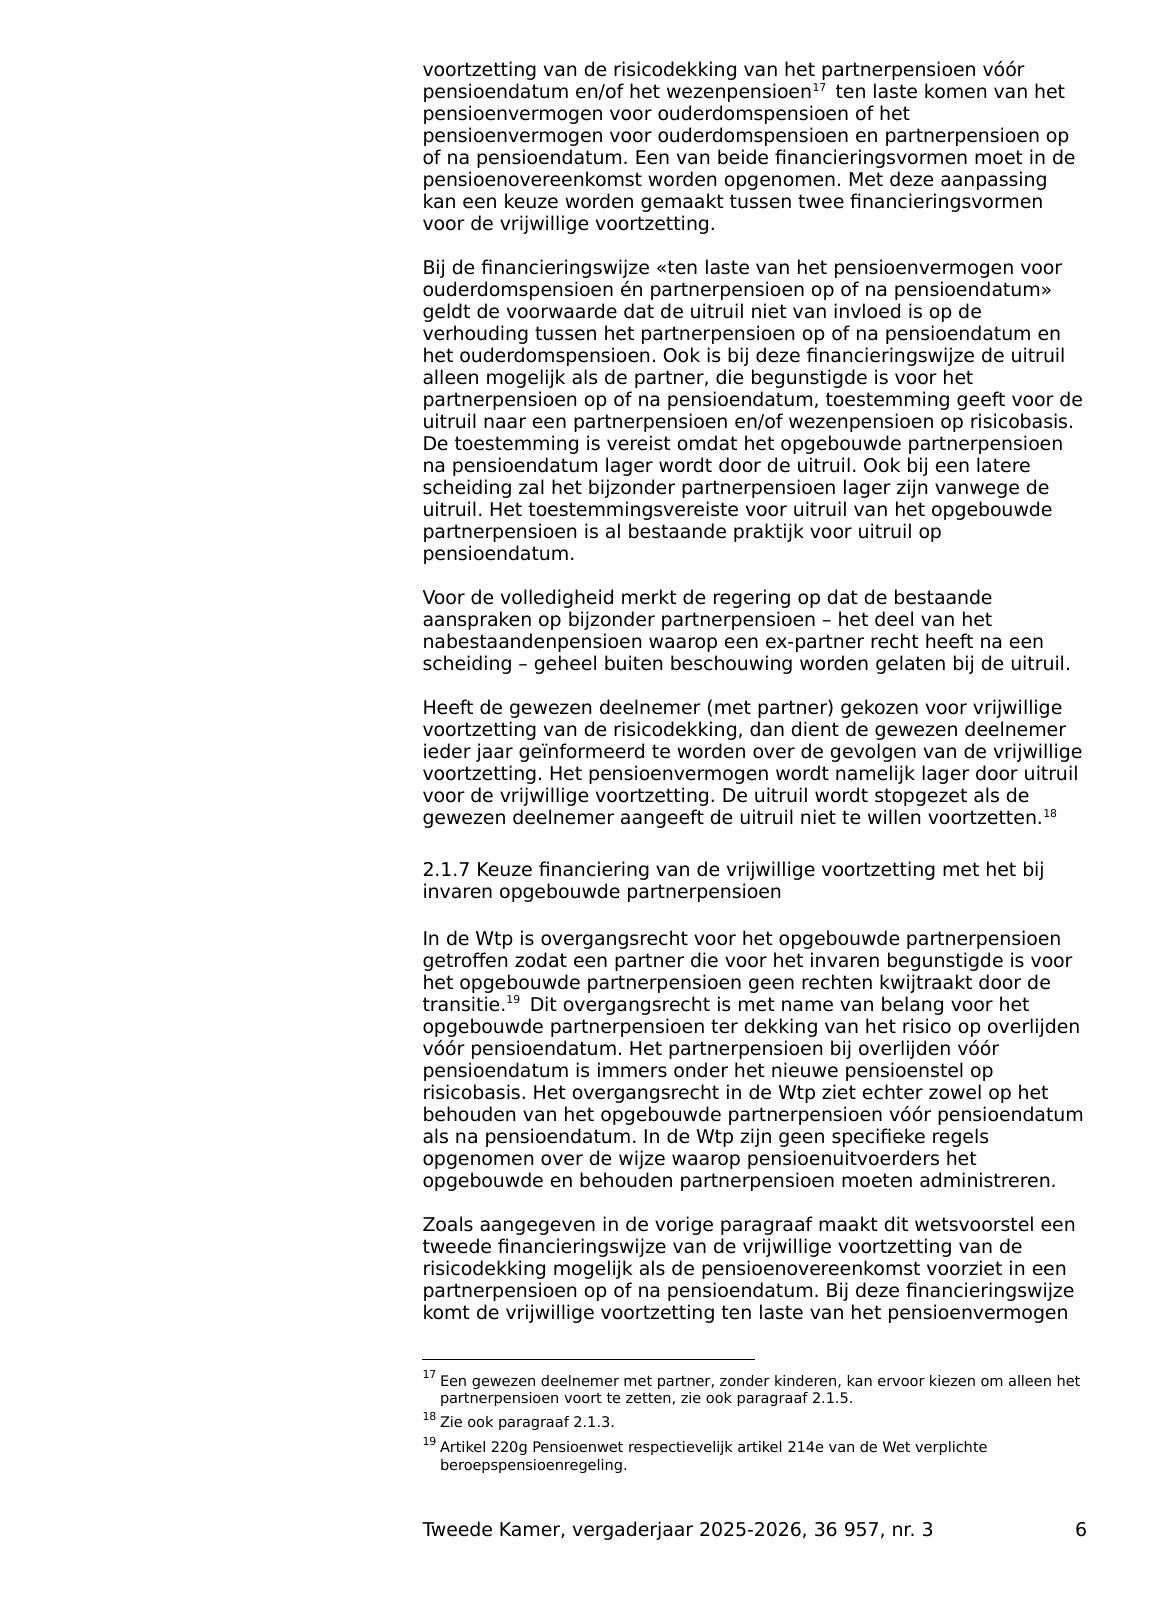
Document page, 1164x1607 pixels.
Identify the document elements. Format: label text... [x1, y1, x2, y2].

text Zie ook paragraaf 2.1.3. [422, 1410, 1087, 1432]
text Zoals aangegeven in de vorige paragraaf maakt dit wetsvoorstel een tweede financieringswijze van de vrijwillige voortzetting van de risicodekking mogelijk als de pensioenovereenkomst voorziet in een partnerpensioen op of na pensioendatum. Bij deze financieringswijze komt de vrijwillige voortzetting ten laste van het pensioenvermogen [422, 1214, 1087, 1324]
text Voor de volledigheid merkt de regering op dat de bestaande aanspraken op bijzonder partnerpensioen – het deel van het nabestaandenpensioen waarop een ex-partner recht heeft na een scheiding – geheel buiten beschouwing worden gelaten bij de uitruil. [422, 587, 1087, 675]
text Heeft de gewezen deelnemer (met partner) gekozen voor vrijwillige voortzetting van de risicodekking, dan dient de gewezen deelnemer ieder jaar geïnformeerd te worden over de gevolgen van de vrijwillige voortzetting. Het pensioenvermogen wordt namelijk lager door uitruil voor de vrijwillige voortzetting. De uitruil wordt stopgezet als de gewezen deelnemer aangeeft de uitruil niet te willen voortzetten. [422, 697, 1087, 829]
text Bij de financieringswijze «ten laste van het pensioenvermogen voor ouderdomspensioen én partnerpensioen op of na pensioendatum» geldt de voorwaarde dat de uitruil niet van invloed is op de verhouding tussen het partnerpensioen op of na pensioendatum en het ouderdomspensioen. Ook is bij deze financieringswijze de uitruil alleen mogelijk als de partner, die begunstigde is voor het partnerpensioen op of na pensioendatum, toestemming geeft voor de uitruil naar een partnerpensioen en/of wezenpensioen op risicobasis. De toestemming is vereist omdat het opgebouwde partnerpensioen na pensioendatum lager wordt door de uitruil. Ook bij een latere scheiding zal het bijzonder partnerpensioen lager zijn vanwege de uitruil. Het toestemmingsvereiste voor uitruil van het opgebouwde partnerpensioen is al bestaande praktijk voor uitruil op pensioendatum. [422, 257, 1087, 565]
text In de Wtp is overgangsrecht voor het opgebouwde partnerpensioen getroffen zodat een partner die voor het invaren begunstigde is voor het opgebouwde partnerpensioen geen rechten kwijtraakt door de transitie. Dit overgangsrecht is met name van belang voor het opgebouwde partnerpensioen ter dekking van het risico op overlijden vóór pensioendatum. Het partnerpensioen bij overlijden vóór pensioendatum is immers onder het nieuwe pensioenstel op risicobasis. Het overgangsrecht in de Wtp ziet echter zowel op het behouden van het opgebouwde partnerpensioen vóór pensioendatum als na pensioendatum. In de Wtp zijn geen specifieke regels opgenomen over de wijze waarop pensioenuitvoerders het opgebouwde en behouden partnerpensioen moeten administreren. [422, 928, 1087, 1192]
subtitle 2.1.7 Keuze financiering van de vrijwillige voortzetting met het bij invaren opgebouwde partnerpensioen [422, 859, 1087, 903]
text Een gewezen deelnemer met partner, zonder kinderen, kan ervoor kiezen om alleen het partnerpensioen voort te zetten, zie ook paragraaf 2.1.5. [422, 1368, 1087, 1407]
text voortzetting van de risicodekking van het partnerpensioen vóór pensioendatum en/of het wezenpensioen ten laste komen van het pensioenvermogen voor ouderdomspensioen of het pensioenvermogen voor ouderdomspensioen en partnerpensioen op of na pensioendatum. Een van beide financieringsvormen moet in de pensioenovereenkomst worden opgenomen. Met deze aanpassing kan een keuze worden gemaakt tussen twee financieringsvormen voor de vrijwillige voortzetting. [422, 59, 1087, 235]
text Artikel 220g Pensioenwet respectievelijk artikel 214e van de Wet verplichte beroepspensioenregeling. [422, 1435, 1087, 1474]
